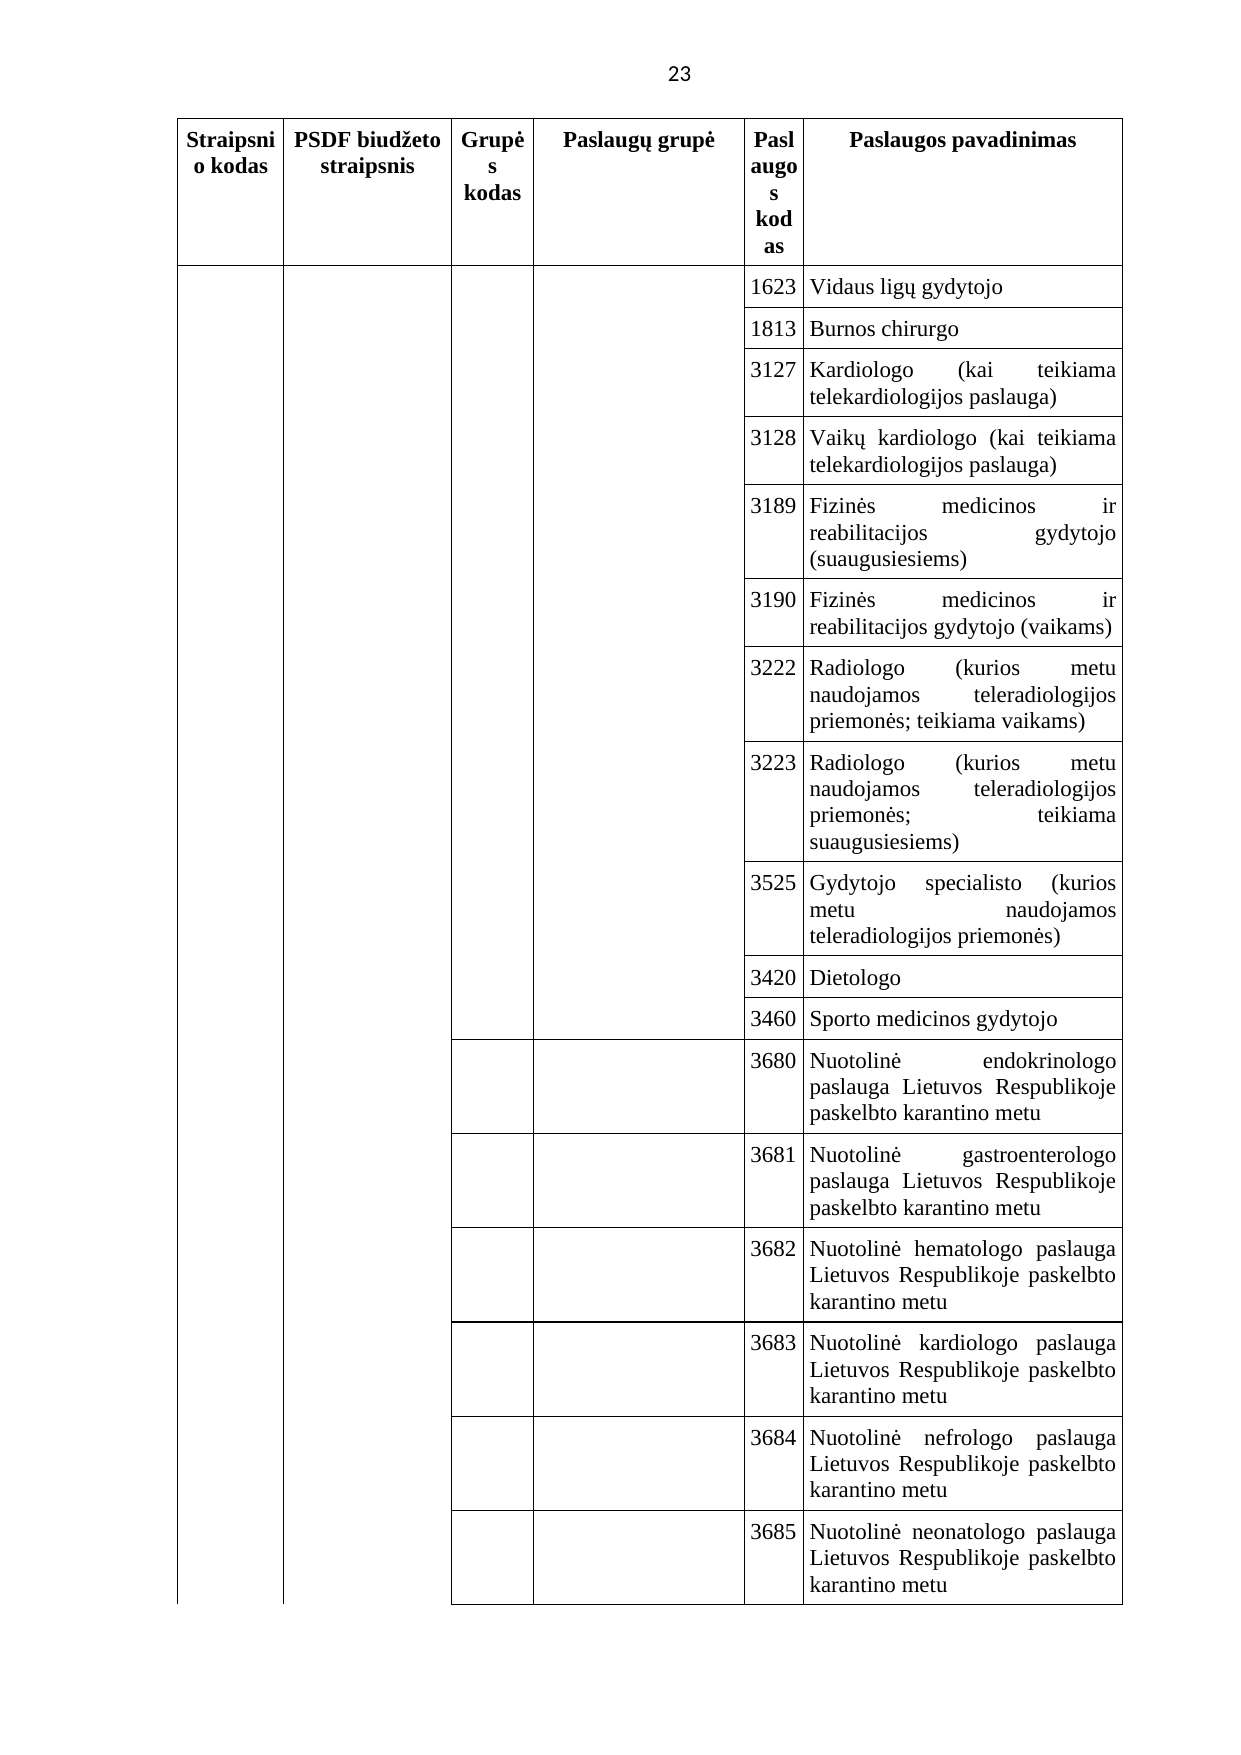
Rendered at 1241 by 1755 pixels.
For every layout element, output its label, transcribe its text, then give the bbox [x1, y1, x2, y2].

table_cell [534, 1511, 744, 1604]
table_cell [284, 1510, 451, 1604]
table_cell Vaikų kardiologo (kai teikiama telekardiologijos paslauga) [804, 417, 1122, 484]
table_cell 3525 [745, 862, 803, 955]
table_cell Burnos chirurgo [804, 308, 1122, 348]
table_cell 1623 [745, 266, 803, 307]
table_header Straipsnio kodas [178, 119, 283, 265]
table_cell [452, 578, 533, 646]
table_cell 3682 [745, 1228, 803, 1321]
table_cell [178, 1133, 283, 1227]
table_cell [284, 348, 451, 416]
table_header PSDF biudžeto straipsnis [284, 119, 451, 265]
table_cell [284, 997, 451, 1038]
table_cell Nuotolinė endokrinologo paslauga Lietuvos Respublikoje paskelbto karantino metu [804, 1040, 1122, 1133]
table_cell [534, 307, 744, 348]
table_cell 3223 [745, 742, 803, 861]
table_cell Gydytojo specialisto (kurios metu naudojamos teleradiologijos priemonės) [804, 862, 1122, 955]
table_cell [284, 955, 451, 997]
table_cell [452, 307, 533, 348]
table_cell Vidaus ligų gydytojo [804, 266, 1122, 307]
table_cell [178, 997, 283, 1038]
table_cell [534, 741, 744, 861]
table_cell [284, 484, 451, 578]
table_cell [534, 1134, 744, 1227]
table_cell [284, 861, 451, 955]
table_cell 3685 [745, 1511, 803, 1604]
table_cell [284, 1321, 451, 1416]
table_cell 3680 [745, 1040, 803, 1133]
table_cell [534, 1323, 744, 1416]
table_header Grupės kodas [452, 119, 533, 265]
table_cell Radiologo (kurios metu naudojamos teleradiologijos priemonės; teikiama vaikams) [804, 647, 1122, 741]
table_cell 3683 [745, 1323, 803, 1416]
table_cell 3189 [745, 485, 803, 578]
table_cell [284, 266, 451, 307]
table_cell [452, 646, 533, 741]
table_cell [284, 1133, 451, 1227]
table_cell [178, 266, 283, 307]
table_cell 3222 [745, 647, 803, 741]
table_cell [284, 741, 451, 861]
table_cell [534, 955, 744, 997]
table_cell Nuotolinė kardiologo paslauga Lietuvos Respublikoje paskelbto karantino metu [804, 1323, 1122, 1416]
table_cell [178, 348, 283, 416]
table_cell [178, 307, 283, 348]
table_cell Nuotolinė neonatologo paslauga Lietuvos Respublikoje paskelbto karantino metu [804, 1511, 1122, 1604]
table_cell [534, 578, 744, 646]
table_cell Fizinės medicinos ir reabilitacijos gydytojo (suaugusiesiems) [804, 485, 1122, 578]
table_cell [452, 416, 533, 484]
table_cell [534, 416, 744, 484]
table_cell [178, 646, 283, 741]
table_cell Radiologo (kurios metu naudojamos teleradiologijos priemonės; teikiama suaugusiesiems) [804, 742, 1122, 861]
table_cell [284, 1227, 451, 1321]
table_cell Sporto medicinos gydytojo [804, 998, 1122, 1038]
table_cell [178, 1510, 283, 1604]
table_cell 3681 [745, 1134, 803, 1227]
table_cell [284, 578, 451, 646]
table_cell Nuotolinė hematologo paslauga Lietuvos Respublikoje paskelbto karantino metu [804, 1228, 1122, 1321]
table_cell 3127 [745, 349, 803, 416]
table_cell [452, 997, 533, 1038]
table_cell 1813 [745, 308, 803, 348]
table_cell [452, 1417, 533, 1510]
table_cell [284, 646, 451, 741]
table_cell [178, 1227, 283, 1321]
table_cell [452, 1323, 533, 1416]
table_cell 3420 [745, 956, 803, 997]
table_cell 3128 [745, 417, 803, 484]
table_cell [452, 861, 533, 955]
table_cell [452, 266, 533, 307]
table_cell [452, 1040, 533, 1133]
table_cell [534, 861, 744, 955]
table_cell [178, 484, 283, 578]
table_cell Nuotolinė nefrologo paslauga Lietuvos Respublikoje paskelbto karantino metu [804, 1417, 1122, 1510]
table_cell [534, 266, 744, 307]
table_cell [534, 1228, 744, 1321]
table_cell [284, 307, 451, 348]
table_cell [534, 1040, 744, 1133]
table_cell [534, 348, 744, 416]
table_header Paslaugos kodas [745, 119, 803, 265]
table_cell [452, 1134, 533, 1227]
table_cell [452, 484, 533, 578]
table_cell [178, 578, 283, 646]
table_cell Dietologo [804, 956, 1122, 997]
table_cell [178, 416, 283, 484]
table_cell [284, 416, 451, 484]
table_cell [534, 1417, 744, 1510]
table_cell [534, 646, 744, 741]
table_cell [452, 1228, 533, 1321]
table_cell [452, 1511, 533, 1604]
table_cell [178, 1321, 283, 1416]
table_cell [452, 348, 533, 416]
table_cell Fizinės medicinos ir reabilitacijos gydytojo (vaikams) [804, 579, 1122, 646]
table_cell Nuotolinė gastroenterologo paslauga Lietuvos Respublikoje paskelbto karantino metu [804, 1134, 1122, 1227]
table_cell 3460 [745, 998, 803, 1038]
table_cell Kardiologo (kai teikiama telekardiologijos paslauga) [804, 349, 1122, 416]
table_cell [178, 741, 283, 861]
table_cell 3684 [745, 1417, 803, 1510]
table_cell [284, 1416, 451, 1510]
table_cell [284, 1039, 451, 1133]
table_cell 3190 [745, 579, 803, 646]
table_cell [178, 955, 283, 997]
table_cell [178, 861, 283, 955]
table_cell [534, 484, 744, 578]
table_header Paslaugos pavadinimas [804, 119, 1122, 265]
table_cell [178, 1039, 283, 1133]
table_cell [452, 955, 533, 997]
table_header Paslaugų grupė [534, 119, 744, 265]
table_cell [178, 1416, 283, 1510]
table_cell [452, 741, 533, 861]
table_cell [534, 997, 744, 1038]
